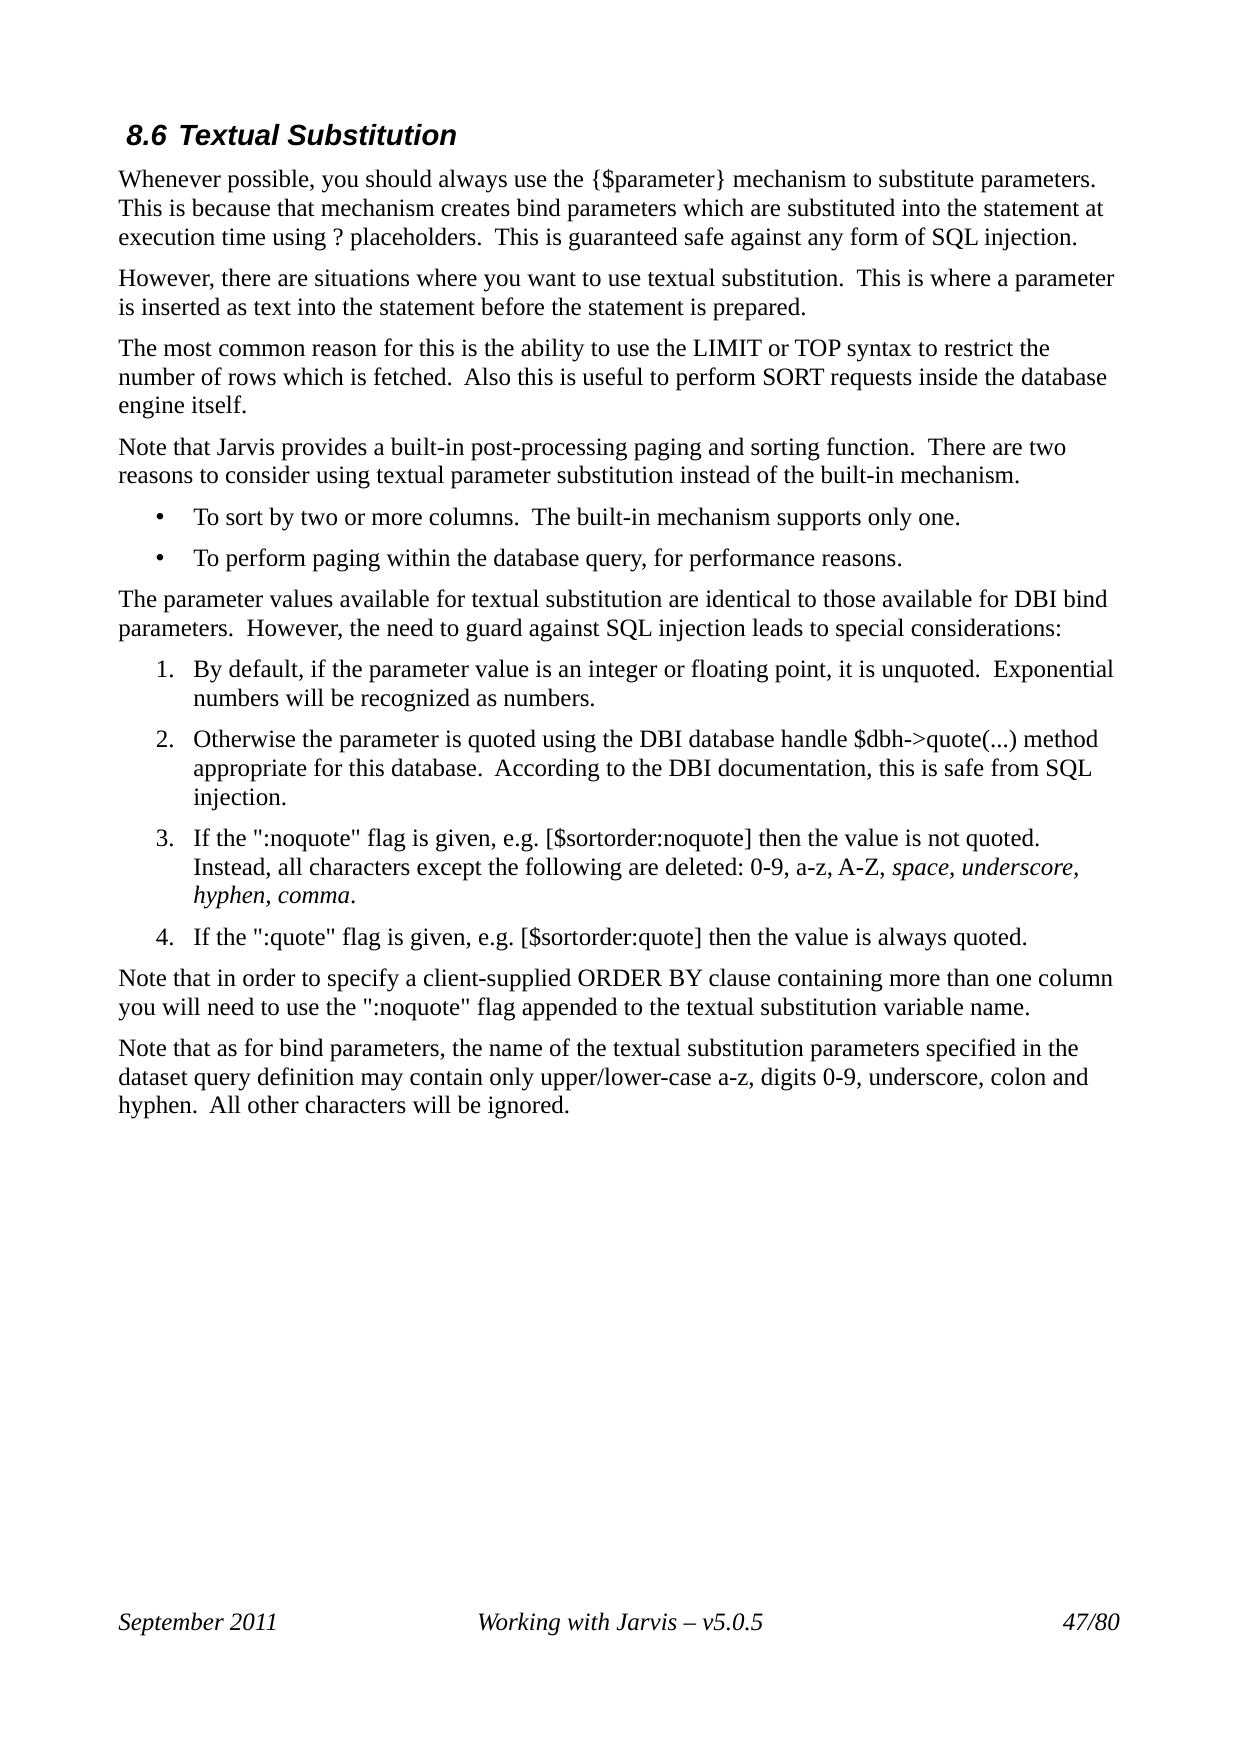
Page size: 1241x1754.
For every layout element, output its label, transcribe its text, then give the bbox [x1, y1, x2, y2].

list If the ":noquote" flag is given, e.g. [$sortorder:noquote] then the value is not quoted. Instead, all characters except the following are deleted: 0-9, a-z, A-Z, space, underscore, hyphen, comma. [156, 823, 1122, 909]
list To sort by two or more columns. The built-in mechanism supports only one. [156, 502, 1122, 530]
text Note that as for bind parameters, the name of the textual substitution parameters specified in the dataset query definition may contain only upper/lower-case a-z, digits 0-9, underscore, colon and hyphen. All other characters will be ignored. [118, 1033, 1122, 1119]
subtitle Textual Substitution [118, 118, 1122, 152]
text The most common reason for this is the ability to use the LIMIT or TOP syntax to restrict the number of rows which is fetched. Also this is useful to perform SORT requests inside the database engine itself. [118, 333, 1122, 419]
list To perform paging within the database query, for performance reasons. [156, 543, 1122, 572]
text Note that Jarvis provides a built-in post-processing paging and sorting function. There are two reasons to consider using textual parameter substitution instead of the built-in mechanism. [118, 432, 1122, 489]
list Otherwise the parameter is quoted using the DBI database handle $dbh->quote(...) method appropriate for this database. According to the DBI documentation, this is safe from SQL injection. [156, 724, 1122, 810]
text Whenever possible, you should always use the {$parameter} mechanism to substitute parameters. This is because that mechanism creates bind parameters which are substituted into the statement at execution time using ? placeholders. This is guaranteed safe against any form of SQL injection. [118, 164, 1122, 250]
text Note that in order to specify a client-supplied ORDER BY clause containing more than one column you will need to use the ":noquote" flag appended to the textual substitution variable name. [118, 963, 1122, 1020]
list If the ":quote" flag is given, e.g. [$sortorder:quote] then the value is always quoted. [156, 922, 1122, 950]
text However, there are situations where you want to use textual substitution. This is where a parameter is inserted as text into the statement before the statement is prepared. [118, 263, 1122, 320]
text The parameter values available for textual substitution are identical to those available for DBI bind parameters. However, the need to guard against SQL injection leads to special considerations: [118, 584, 1122, 642]
list By default, if the parameter value is an integer or floating point, it is unquoted. Exponential numbers will be recognized as numbers. [156, 654, 1122, 712]
